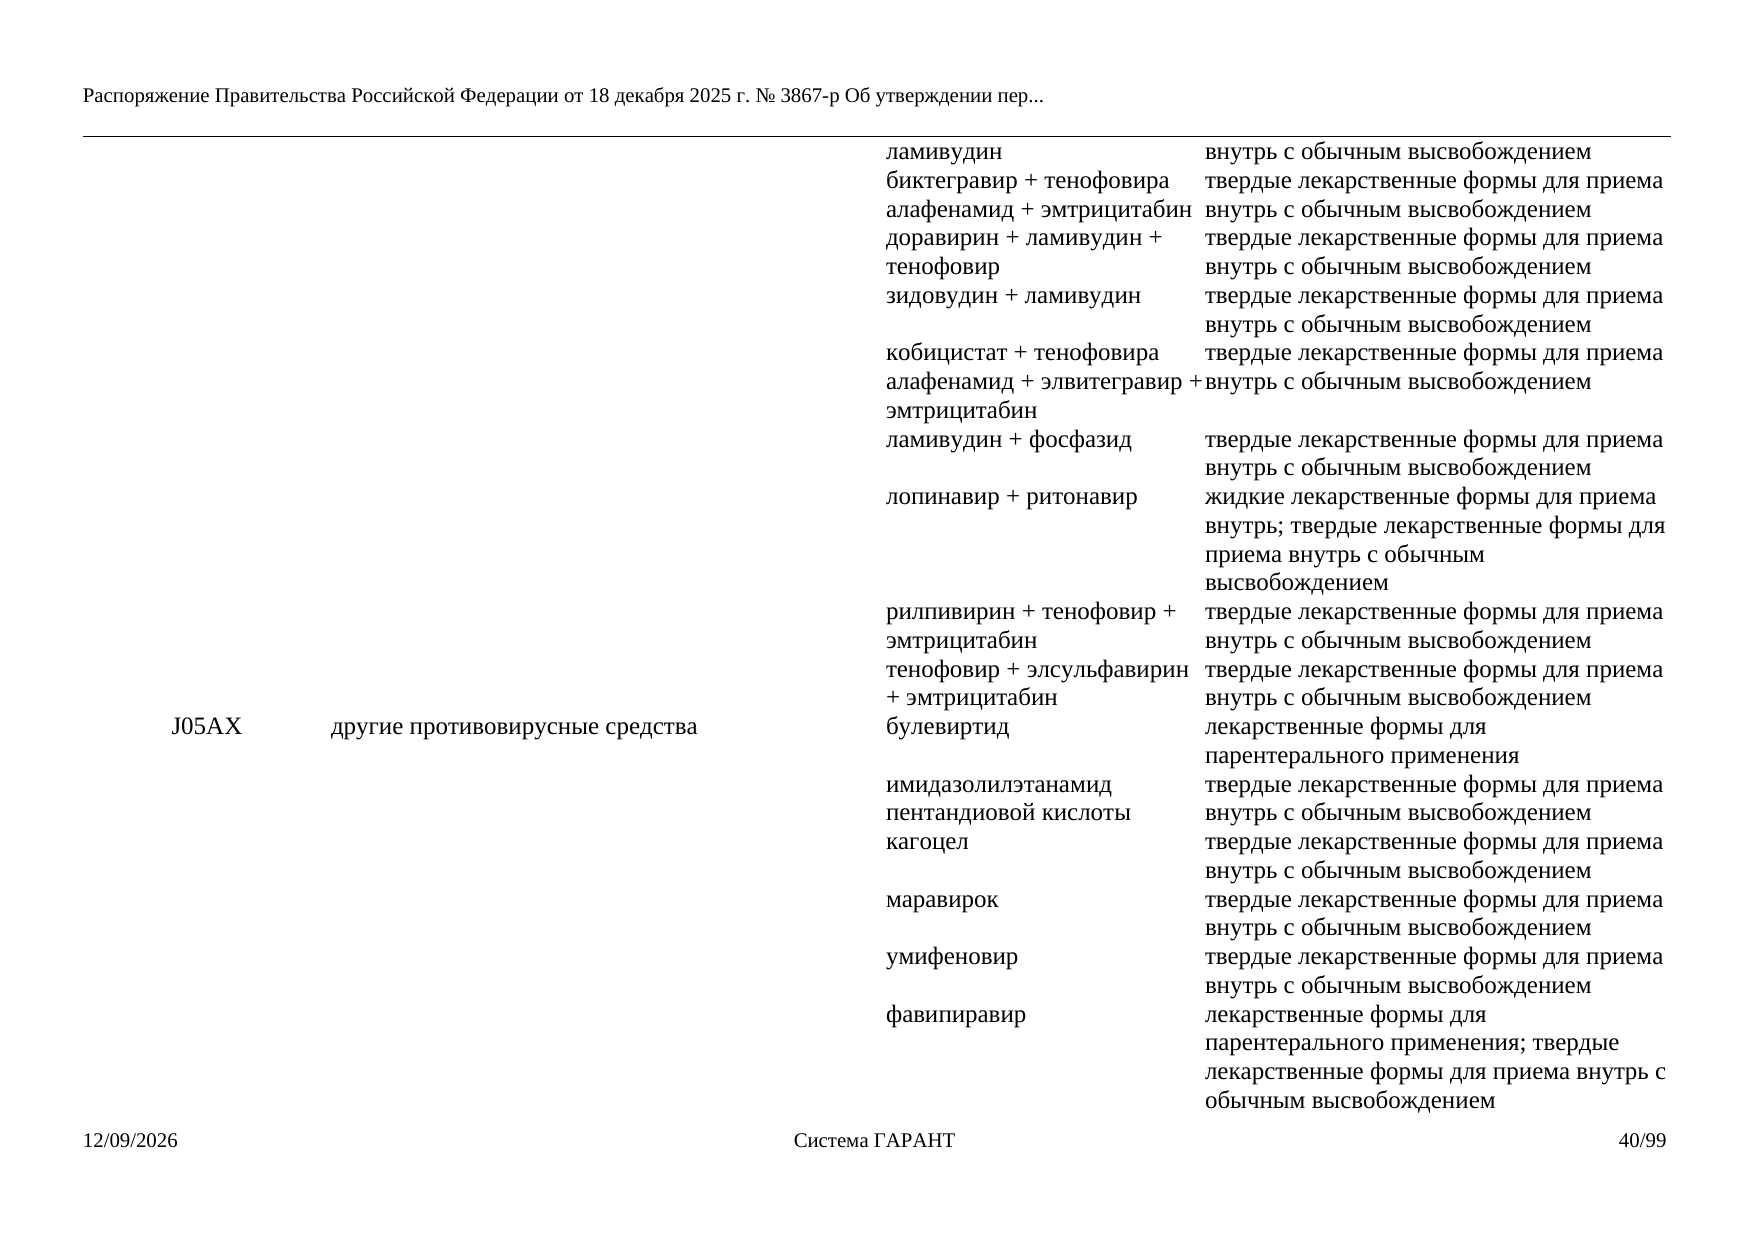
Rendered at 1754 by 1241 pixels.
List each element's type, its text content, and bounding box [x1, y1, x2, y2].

table_cell [83, 884, 331, 941]
table_cell [83, 223, 331, 280]
table_cell лопинавир + ритонавир [886, 481, 1205, 596]
table_cell [83, 280, 331, 337]
table_cell [83, 654, 331, 711]
table_cell внутрь с обычным высвобождением [1205, 137, 1671, 165]
table_cell [83, 338, 331, 424]
table_cell [331, 165, 886, 222]
table_cell другие противовирусные средства [331, 711, 886, 769]
table_cell булевиртид [886, 711, 1205, 769]
table_cell ламивудин [886, 137, 1205, 165]
table_cell твердые лекарственные формы для приема внутрь с обычным высвобождением [1205, 280, 1671, 337]
table_cell [331, 999, 886, 1114]
table_cell кобицистат + тенофовира алафенамид + элвитегравир + эмтрицитабин [886, 338, 1205, 424]
table_cell [331, 654, 886, 711]
table_cell лекарственные формы для парентерального применения; твердые лекарственные формы для приема внутрь с обычным высвобождением [1205, 999, 1671, 1114]
table_cell [83, 596, 331, 654]
table_cell [331, 223, 886, 280]
table_cell тенофовир + элсульфавирин + эмтрицитабин [886, 654, 1205, 711]
table_cell [83, 769, 331, 826]
table_cell [331, 941, 886, 999]
table_cell твердые лекарственные формы для приема внутрь с обычным высвобождением [1205, 769, 1671, 826]
table_cell [83, 826, 331, 884]
table_cell твердые лекарственные формы для приема внутрь с обычным высвобождением [1205, 596, 1671, 654]
table_cell [331, 280, 886, 337]
table_cell [83, 941, 331, 999]
table_cell рилпивирин + тенофовир + эмтрицитабин [886, 596, 1205, 654]
table_cell твердые лекарственные формы для приема внутрь с обычным высвобождением [1205, 884, 1671, 941]
table_cell [331, 884, 886, 941]
table_cell жидкие лекарственные формы для приема внутрь; твердые лекарственные формы для приема внутрь с обычным высвобождением [1205, 481, 1671, 596]
table_cell [83, 424, 331, 481]
table_cell доравирин + ламивудин + тенофовир [886, 223, 1205, 280]
table_cell [83, 165, 331, 222]
table_cell [331, 769, 886, 826]
table_cell [331, 826, 886, 884]
table_cell умифеновир [886, 941, 1205, 999]
table_cell фавипиравир [886, 999, 1205, 1114]
table_cell твердые лекарственные формы для приема внутрь с обычным высвобождением [1205, 338, 1671, 424]
table_cell [83, 999, 331, 1114]
table_cell твердые лекарственные формы для приема внутрь с обычным высвобождением [1205, 941, 1671, 999]
table_cell лекарственные формы для парентерального применения [1205, 711, 1671, 769]
table_cell ламивудин + фосфазид [886, 424, 1205, 481]
table_cell зидовудин + ламивудин [886, 280, 1205, 337]
table_cell [331, 137, 886, 165]
table_cell твердые лекарственные формы для приема внутрь с обычным высвобождением [1205, 826, 1671, 884]
table_cell твердые лекарственные формы для приема внутрь с обычным высвобождением [1205, 165, 1671, 222]
table_cell твердые лекарственные формы для приема внутрь с обычным высвобождением [1205, 223, 1671, 280]
table_cell [331, 338, 886, 424]
table_cell кагоцел [886, 826, 1205, 884]
table_cell [331, 424, 886, 481]
table_cell биктегравир + тенофовира алафенамид + эмтрицитабин [886, 165, 1205, 222]
table_cell имидазолилэтанамид пентандиовой кислоты [886, 769, 1205, 826]
table_cell [83, 137, 331, 165]
table_cell твердые лекарственные формы для приема внутрь с обычным высвобождением [1205, 654, 1671, 711]
table_cell маравирок [886, 884, 1205, 941]
table_cell [331, 596, 886, 654]
table_cell [83, 481, 331, 596]
table_cell твердые лекарственные формы для приема внутрь с обычным высвобождением [1205, 424, 1671, 481]
table_cell J05AX [83, 711, 331, 769]
table_cell [331, 481, 886, 596]
